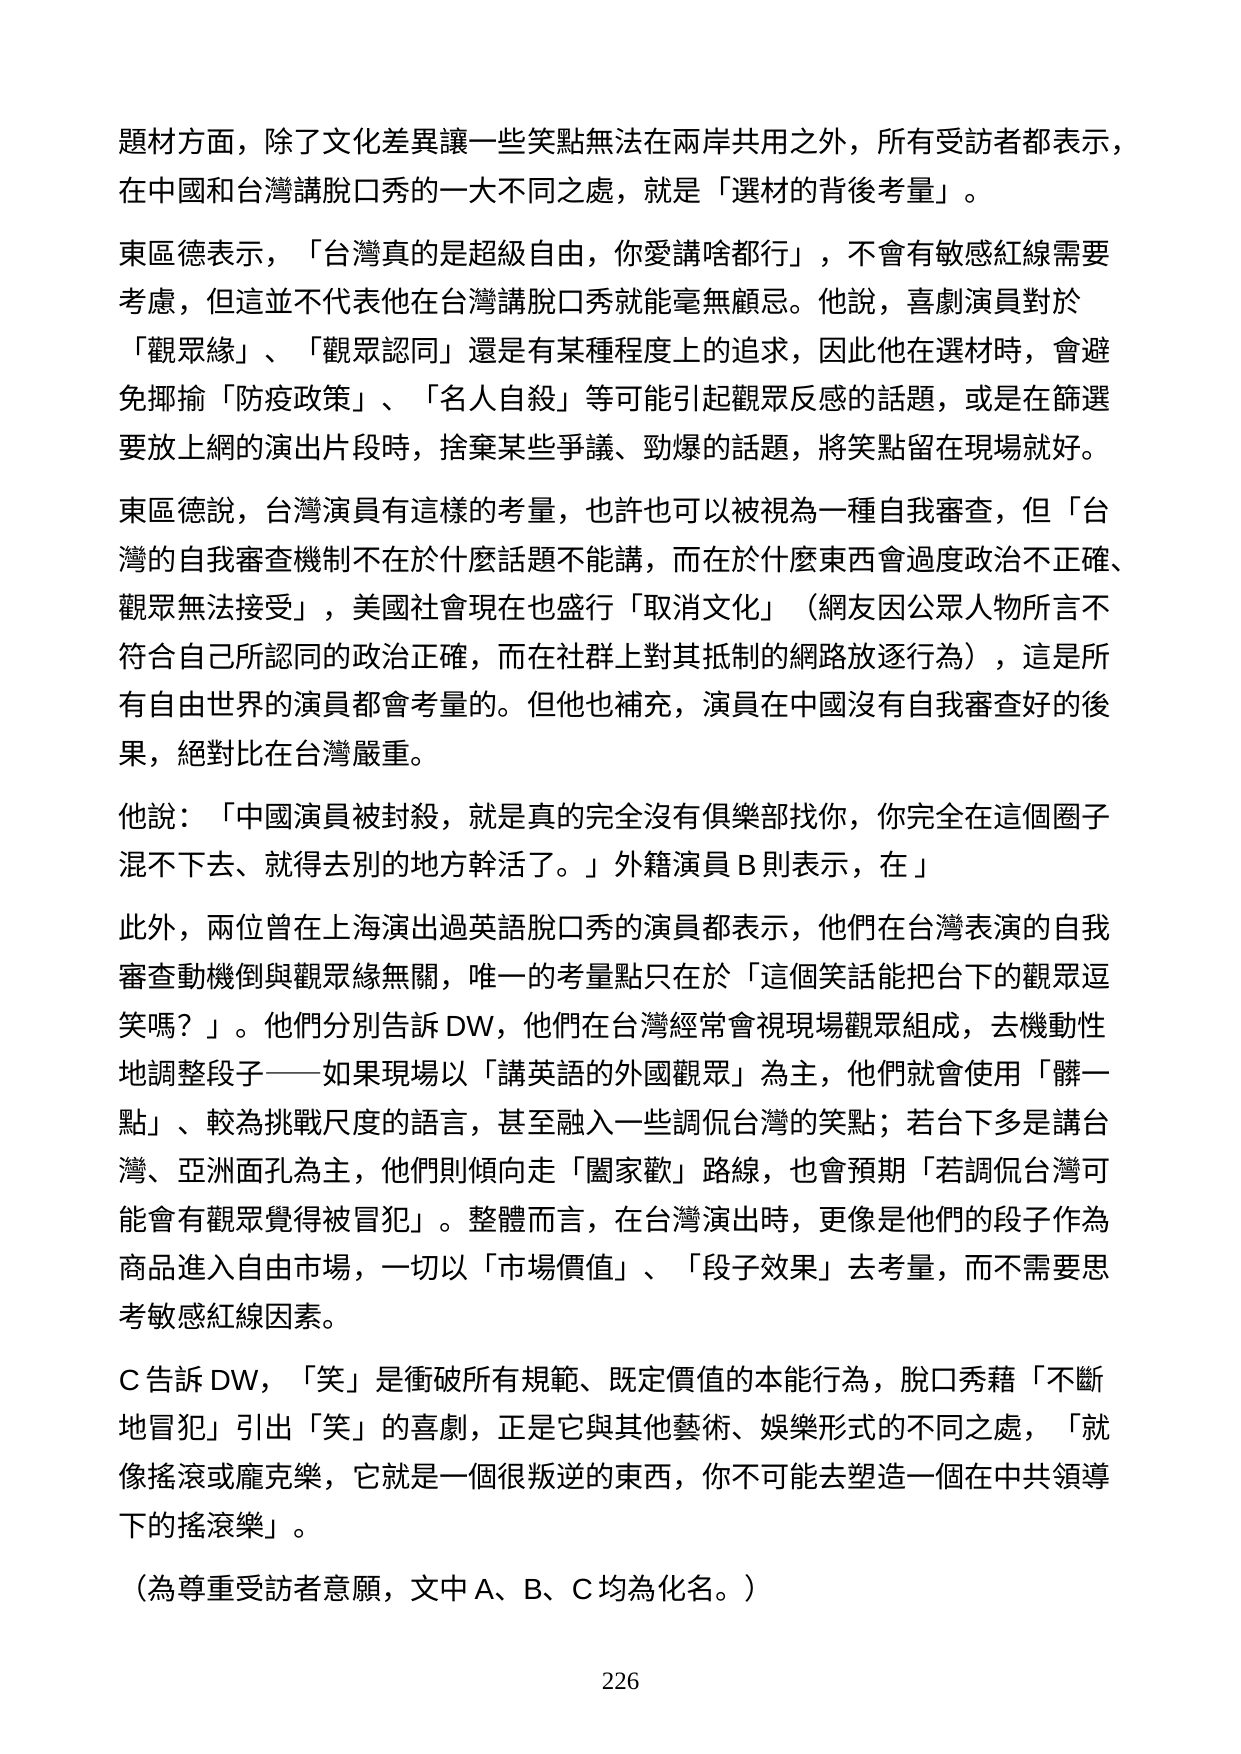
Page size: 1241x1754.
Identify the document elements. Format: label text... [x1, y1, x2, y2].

text （為尊重受訪者意願，文中A、B、C均為化名。） [118, 1565, 1122, 1607]
text 題材方面，除了文化差異讓一些笑點無法在兩岸共用之外，所有受訪者都表示，在中國和台灣講脫口秀的一大不同之處，就是「選材的背後考量」。 [118, 118, 1122, 209]
text 此外，兩位曾在上海演出過英語脫口秀的演員都表示，他們在台灣表演的自我審查動機倒與觀眾緣無關，唯一的考量點只在於「這個笑話能把台下的觀眾逗笑嗎？」。他們分別告訴DW，他們在台灣經常會視現場觀眾組成，去機動性地調整段子——如果現場以「講英語的外國觀眾」為主，他們就會使用「髒一點」、較為挑戰尺度的語言，甚至融入一些調侃台灣的笑點；若台下多是講台灣、亞洲面孔為主，他們則傾向走「闔家歡」路線，也會預期「若調侃台灣可能會有觀眾覺得被冒犯」。整體而言，在台灣演出時，更像是他們的段子作為商品進入自由市場，一切以「市場價值」、「段子效果」去考量，而不需要思考敏感紅線因素。 [118, 905, 1122, 1336]
text C告訴DW，「笑」是衝破所有規範、既定價值的本能行為，脫口秀藉「不斷地冒犯」引出「笑」的喜劇，正是它與其他藝術、娛樂形式的不同之處，「就像搖滾或龐克樂，它就是一個很叛逆的東西，你不可能去塑造一個在中共領導下的搖滾樂」。 [118, 1356, 1122, 1544]
text 東區德說，台灣演員有這樣的考量，也許也可以被視為一種自我審查，但「台灣的自我審查機制不在於什麼話題不能講，而在於什麼東西會過度政治不正確、觀眾無法接受」，美國社會現在也盛行「取消文化」（網友因公眾人物所言不符合自己所認同的政治正確，而在社群上對其抵制的網路放逐行為），這是所有自由世界的演員都會考量的。但他也補充，演員在中國沒有自我審查好的後果，絕對比在台灣嚴重。 [118, 487, 1122, 772]
text 他說：「中國演員被封殺，就是真的完全沒有俱樂部找你，你完全在這個圈子混不下去、就得去別的地方幹活了。」外籍演員B則表示，在 」 [118, 793, 1122, 884]
text 東區德表示，「台灣真的是超級自由，你愛講啥都行」，不會有敏感紅線需要考慮，但這並不代表他在台灣講脫口秀就能毫無顧忌。他說，喜劇演員對於「觀眾緣」、「觀眾認同」還是有某種程度上的追求，因此他在選材時，會避免揶揄「防疫政策」、「名人自殺」等可能引起觀眾反感的話題，或是在篩選要放上網的演出片段時，捨棄某些爭議、勁爆的話題，將笑點留在現場就好。 [118, 230, 1122, 467]
